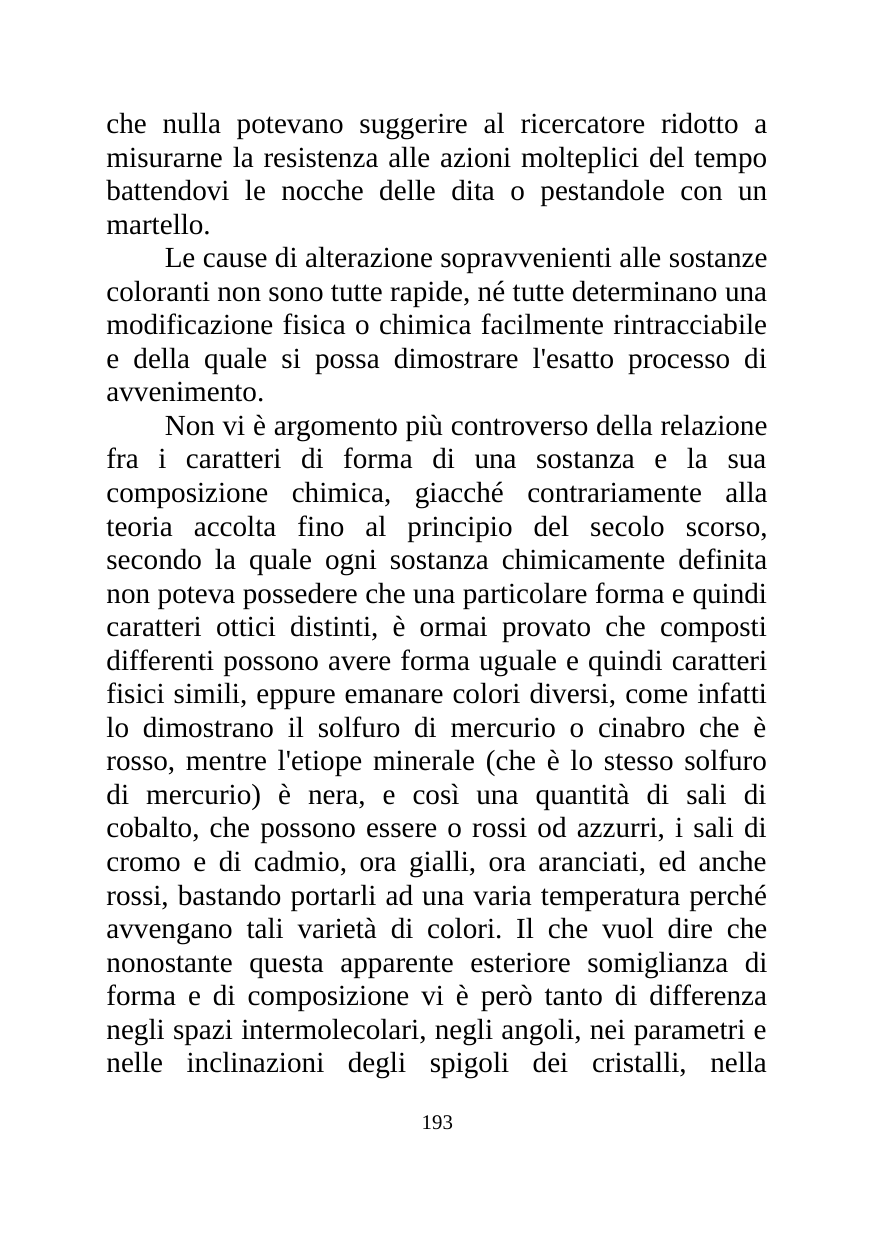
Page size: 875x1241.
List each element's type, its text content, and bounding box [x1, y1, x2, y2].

text Non vi è argomento più controverso della relazione fra i caratteri di forma di una sostanza e la sua composizione chimica, giacché contrariamente alla teoria accolta fino al principio del secolo scorso, secondo la quale ogni sostanza chimicamente definita non poteva possedere che una particolare forma e quindi caratteri ottici distinti, è ormai provato che composti differenti possono avere forma uguale e quindi caratteri fisici simili, eppure emanare colori diversi, come infatti lo dimostrano il solfuro di mercurio o cinabro che è rosso, mentre l'etiope minerale (che è lo stesso solfuro di mercurio) è nera, e così una quantità di sali di cobalto, che possono essere o rossi od azzurri, i sali di cromo e di cadmio, ora gialli, ora aranciati, ed anche rossi, bastando portarli ad una varia temperatura perché avvengano tali varietà di colori. Il che vuol dire che nonostante questa apparente esteriore somiglianza di forma e di composizione vi è però tanto di differenza negli spazi intermolecolari, negli angoli, nei parametri e nelle inclinazioni degli spigoli dei cristalli, nella [106, 408, 768, 1079]
text Le cause di alterazione sopravvenienti alle sostanze coloranti non sono tutte rapide, né tutte determinano una modificazione fisica o chimica facilmente rintracciabile e della quale si possa dimostrare l'esatto processo di avvenimento. [106, 240, 768, 408]
text che nulla potevano suggerire al ricercatore ridotto a misurarne la resistenza alle azioni molteplici del tempo battendovi le nocche delle dita o pestandole con un martello. [106, 106, 768, 240]
